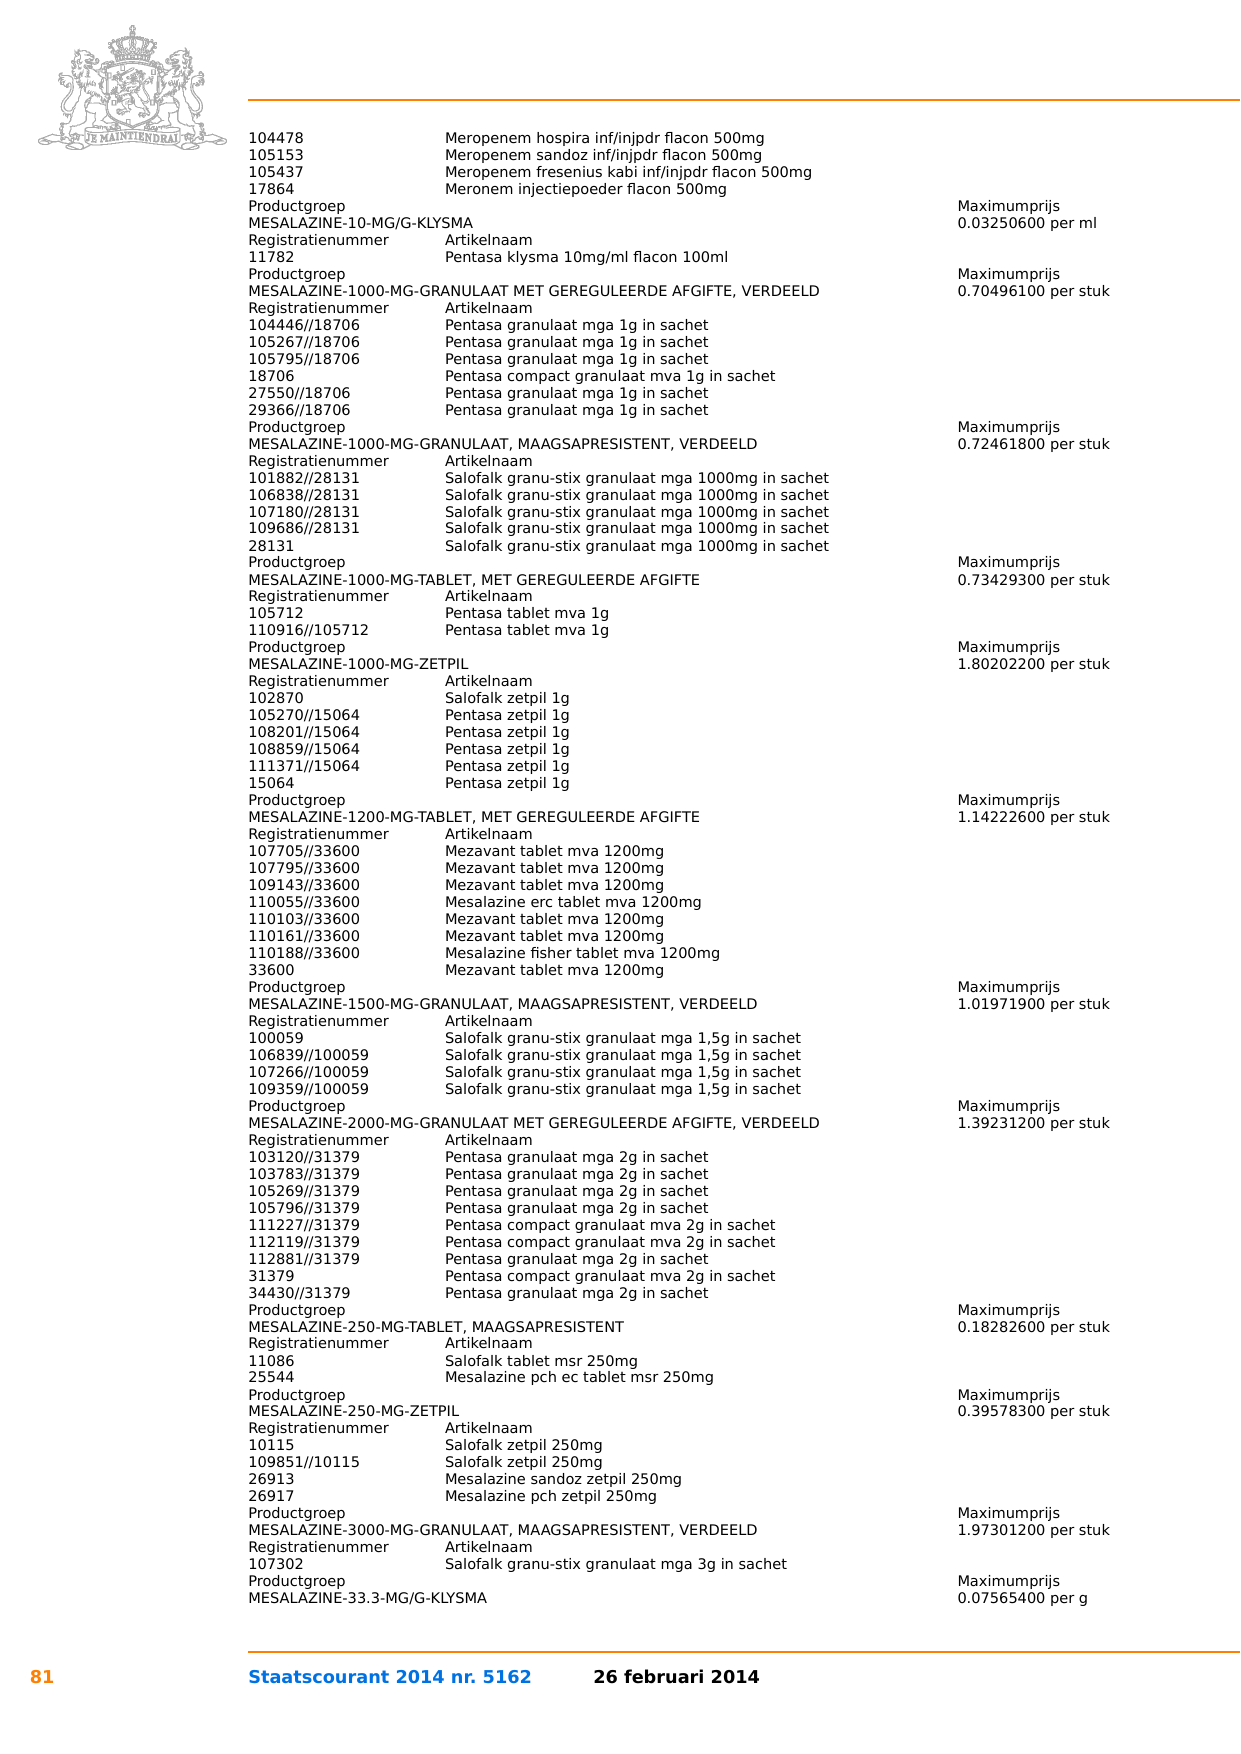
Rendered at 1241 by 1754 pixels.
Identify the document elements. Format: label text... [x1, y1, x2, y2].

table_cell [951, 1454, 1163, 1471]
table_cell Productgroep [248, 1573, 439, 1590]
table_cell [951, 317, 1163, 334]
table_cell Registratienummer [248, 1539, 439, 1556]
table_cell MESALAZINE-1000-MG-TABLET, MET GEREGULEERDE AFGIFTE [248, 571, 951, 588]
table_cell 107266//100059 [248, 1064, 439, 1081]
table_cell 105437 [248, 164, 439, 181]
table_cell Maximumprijs [951, 639, 1163, 656]
table_cell [951, 1166, 1163, 1183]
table_cell [951, 707, 1163, 724]
table_cell [439, 639, 951, 656]
table_cell Registratienummer [248, 1132, 439, 1149]
table_cell Pentasa granulaat mga 2g in sachet [439, 1166, 951, 1183]
table_cell [951, 1132, 1163, 1149]
table_cell [951, 1183, 1163, 1199]
table_cell MESALAZINE-33.3-MG/G-KLYSMA [248, 1590, 951, 1607]
table_cell Artikelnaam [439, 673, 951, 690]
table_cell [439, 266, 951, 283]
table_cell Productgroep [248, 1301, 439, 1318]
table_cell Registratienummer [248, 826, 439, 843]
table_cell Productgroep [248, 639, 439, 656]
table_cell [951, 911, 1163, 928]
table_cell [951, 1251, 1163, 1267]
table_cell [439, 792, 951, 809]
picture [38, 25, 227, 150]
table_cell Registratienummer [248, 588, 439, 605]
table_cell [951, 1369, 1163, 1386]
table_cell [951, 945, 1163, 962]
table_cell Pentasa granulaat mga 2g in sachet [439, 1200, 951, 1217]
table_cell [951, 1420, 1163, 1437]
table_cell [951, 1437, 1163, 1454]
table_cell 110188//33600 [248, 945, 439, 962]
table_cell Artikelnaam [439, 588, 951, 605]
table_cell MESALAZINE-1000-MG-GRANULAAT, MAAGSAPRESISTENT, VERDEELD [248, 436, 951, 452]
table_cell [951, 605, 1163, 622]
table_cell Salofalk granu-stix granulaat mga 1,5g in sachet [439, 1064, 951, 1081]
table_cell Maximumprijs [951, 979, 1163, 996]
table_cell [951, 232, 1163, 249]
table_cell Pentasa granulaat mga 1g in sachet [439, 317, 951, 334]
table_cell 105269//31379 [248, 1183, 439, 1199]
table_cell Registratienummer [248, 232, 439, 249]
table_cell Mezavant tablet mva 1200mg [439, 860, 951, 877]
table_cell [951, 334, 1163, 351]
table_cell [951, 928, 1163, 945]
table_cell [439, 198, 951, 215]
table_cell 1.39231200 per stuk [951, 1115, 1163, 1132]
table_cell [951, 1488, 1163, 1505]
table_cell Mezavant tablet mva 1200mg [439, 962, 951, 979]
table_cell Artikelnaam [439, 826, 951, 843]
table_cell Artikelnaam [439, 232, 951, 249]
table_cell [951, 894, 1163, 911]
table_cell 109143//33600 [248, 877, 439, 894]
table_cell Salofalk zetpil 1g [439, 690, 951, 707]
table_cell Productgroep [248, 554, 439, 571]
table_cell Salofalk granu-stix granulaat mga 1,5g in sachet [439, 1030, 951, 1047]
table_cell [951, 1217, 1163, 1233]
table_cell [951, 877, 1163, 894]
table_cell 18706 [248, 368, 439, 384]
table_cell Artikelnaam [439, 1539, 951, 1556]
table_cell 105267//18706 [248, 334, 439, 351]
table_cell [951, 1268, 1163, 1284]
table_cell [951, 843, 1163, 860]
table_cell 0.72461800 per stuk [951, 436, 1163, 452]
table_cell Salofalk tablet msr 250mg [439, 1353, 951, 1369]
table_cell Productgroep [248, 198, 439, 215]
table_cell 100059 [248, 1030, 439, 1047]
table_cell Maximumprijs [951, 1098, 1163, 1115]
table_cell 15064 [248, 775, 439, 792]
table_cell [951, 368, 1163, 384]
table_cell Mezavant tablet mva 1200mg [439, 877, 951, 894]
table_cell Artikelnaam [439, 300, 951, 317]
table_cell Productgroep [248, 1098, 439, 1115]
table_cell 0.18282600 per stuk [951, 1319, 1163, 1335]
table_cell 105795//18706 [248, 351, 439, 368]
table_cell [951, 470, 1163, 486]
table_cell Registratienummer [248, 1335, 439, 1352]
table_cell [951, 826, 1163, 843]
table_cell Pentasa compact granulaat mva 2g in sachet [439, 1268, 951, 1284]
table_cell Salofalk granu-stix granulaat mga 1,5g in sachet [439, 1081, 951, 1098]
table_cell [951, 673, 1163, 690]
table_cell 104478 [248, 130, 439, 147]
table_cell [951, 130, 1163, 147]
table_cell 110161//33600 [248, 928, 439, 945]
table_cell Registratienummer [248, 673, 439, 690]
table_cell Productgroep [248, 792, 439, 809]
table_cell Pentasa granulaat mga 2g in sachet [439, 1285, 951, 1301]
table_cell 1.01971900 per stuk [951, 996, 1163, 1013]
table_cell MESALAZINE-10-MG/G-KLYSMA [248, 215, 951, 232]
table_cell MESALAZINE-3000-MG-GRANULAAT, MAAGSAPRESISTENT, VERDEELD [248, 1522, 951, 1539]
table_cell [439, 1301, 951, 1318]
table_cell Pentasa tablet mva 1g [439, 622, 951, 639]
table_cell Mezavant tablet mva 1200mg [439, 928, 951, 945]
table_cell 111371//15064 [248, 758, 439, 775]
table_cell Pentasa zetpil 1g [439, 758, 951, 775]
table_cell [951, 775, 1163, 792]
table_cell [951, 622, 1163, 639]
table_cell [951, 538, 1163, 554]
table_cell Mesalazine fisher tablet mva 1200mg [439, 945, 951, 962]
table_cell 104446//18706 [248, 317, 439, 334]
table_cell Productgroep [248, 419, 439, 436]
table_cell 17864 [248, 181, 439, 198]
table_cell 109851//10115 [248, 1454, 439, 1471]
table_cell 110916//105712 [248, 622, 439, 639]
table_cell [951, 351, 1163, 368]
table_cell [951, 1047, 1163, 1064]
table_cell 26913 [248, 1471, 439, 1488]
table_cell Salofalk granu-stix granulaat mga 1000mg in sachet [439, 520, 951, 537]
table_cell MESALAZINE-1200-MG-TABLET, MET GEREGULEERDE AFGIFTE [248, 809, 951, 826]
table_cell 108859//15064 [248, 741, 439, 758]
table_cell [951, 1200, 1163, 1217]
table_cell [951, 1335, 1163, 1352]
table_cell 0.07565400 per g [951, 1590, 1163, 1607]
table_cell 105153 [248, 147, 439, 164]
table_cell [439, 1386, 951, 1403]
table_cell [951, 1013, 1163, 1030]
table_cell [951, 1285, 1163, 1301]
table_cell [951, 1081, 1163, 1098]
table_cell 106838//28131 [248, 486, 439, 503]
table_cell 110103//33600 [248, 911, 439, 928]
table_cell Maximumprijs [951, 792, 1163, 809]
table_cell [951, 1064, 1163, 1081]
table_cell Artikelnaam [439, 1013, 951, 1030]
table_cell Mezavant tablet mva 1200mg [439, 911, 951, 928]
table_cell [951, 1539, 1163, 1556]
table_cell 103120//31379 [248, 1149, 439, 1166]
table_cell 11782 [248, 249, 439, 266]
table_cell Maximumprijs [951, 1573, 1163, 1590]
table_cell 0.39578300 per stuk [951, 1403, 1163, 1420]
table_cell [951, 724, 1163, 741]
table_cell [439, 1573, 951, 1590]
table_cell Meropenem fresenius kabi inf/injpdr flacon 500mg [439, 164, 951, 181]
table_cell 1.97301200 per stuk [951, 1522, 1163, 1539]
table_cell Productgroep [248, 979, 439, 996]
table_cell [951, 1234, 1163, 1251]
table_cell 29366//18706 [248, 402, 439, 418]
table_cell Pentasa granulaat mga 2g in sachet [439, 1251, 951, 1267]
table_cell Pentasa granulaat mga 2g in sachet [439, 1149, 951, 1166]
table_cell [951, 164, 1163, 181]
table_cell [951, 300, 1163, 317]
table_cell Registratienummer [248, 1420, 439, 1437]
table_cell 103783//31379 [248, 1166, 439, 1183]
table_cell 107705//33600 [248, 843, 439, 860]
table_cell [951, 520, 1163, 537]
table_cell Artikelnaam [439, 1420, 951, 1437]
table_cell Salofalk granu-stix granulaat mga 3g in sachet [439, 1556, 951, 1573]
table_cell MESALAZINE-250-MG-TABLET, MAAGSAPRESISTENT [248, 1319, 951, 1335]
table_cell Maximumprijs [951, 419, 1163, 436]
table_cell [951, 1353, 1163, 1369]
table_cell [439, 554, 951, 571]
table_cell [951, 181, 1163, 198]
table_cell Pentasa compact granulaat mva 1g in sachet [439, 368, 951, 384]
table_cell [951, 962, 1163, 979]
table_cell Meropenem sandoz inf/injpdr flacon 500mg [439, 147, 951, 164]
table_cell Pentasa granulaat mga 2g in sachet [439, 1183, 951, 1199]
table_cell Pentasa zetpil 1g [439, 707, 951, 724]
table_cell 11086 [248, 1353, 439, 1369]
table_cell 109359//100059 [248, 1081, 439, 1098]
table_cell 112119//31379 [248, 1234, 439, 1251]
table_cell Mezavant tablet mva 1200mg [439, 843, 951, 860]
table_cell [439, 1505, 951, 1522]
table_cell Pentasa zetpil 1g [439, 724, 951, 741]
table_cell Meropenem hospira inf/injpdr flacon 500mg [439, 130, 951, 147]
table_cell [951, 249, 1163, 266]
table_cell 107795//33600 [248, 860, 439, 877]
table_cell MESALAZINE-1000-MG-ZETPIL [248, 656, 951, 673]
table_cell 33600 [248, 962, 439, 979]
table_cell Maximumprijs [951, 1505, 1163, 1522]
table_cell MESALAZINE-250-MG-ZETPIL [248, 1403, 951, 1420]
table_cell Salofalk zetpil 250mg [439, 1437, 951, 1454]
table_cell [951, 588, 1163, 605]
table_cell 0.70496100 per stuk [951, 283, 1163, 300]
table_cell Pentasa granulaat mga 1g in sachet [439, 351, 951, 368]
table_cell [951, 402, 1163, 418]
table_cell 26917 [248, 1488, 439, 1505]
table_cell 107180//28131 [248, 504, 439, 520]
table_cell Mesalazine erc tablet mva 1200mg [439, 894, 951, 911]
table_cell Pentasa granulaat mga 1g in sachet [439, 334, 951, 351]
table_cell Maximumprijs [951, 1386, 1163, 1403]
table_cell 1.14222600 per stuk [951, 809, 1163, 826]
table_cell 0.73429300 per stuk [951, 571, 1163, 588]
table_cell Pentasa granulaat mga 1g in sachet [439, 402, 951, 418]
table_cell [951, 1556, 1163, 1573]
table_cell 105796//31379 [248, 1200, 439, 1217]
table_cell [951, 453, 1163, 469]
table_cell [951, 1030, 1163, 1047]
table_cell 108201//15064 [248, 724, 439, 741]
table_cell Salofalk granu-stix granulaat mga 1000mg in sachet [439, 470, 951, 486]
table_cell Mesalazine pch ec tablet msr 250mg [439, 1369, 951, 1386]
table_cell Mesalazine pch zetpil 250mg [439, 1488, 951, 1505]
table_cell [439, 419, 951, 436]
table_cell Registratienummer [248, 300, 439, 317]
table_cell Pentasa zetpil 1g [439, 775, 951, 792]
table_cell Salofalk granu-stix granulaat mga 1000mg in sachet [439, 486, 951, 503]
table_cell Artikelnaam [439, 453, 951, 469]
table_cell 25544 [248, 1369, 439, 1386]
table_cell Pentasa klysma 10mg/ml flacon 100ml [439, 249, 951, 266]
table_cell Pentasa compact granulaat mva 2g in sachet [439, 1234, 951, 1251]
table_cell [951, 1471, 1163, 1488]
table_cell Artikelnaam [439, 1335, 951, 1352]
table_cell 111227//31379 [248, 1217, 439, 1233]
table_cell Pentasa granulaat mga 1g in sachet [439, 385, 951, 402]
table_cell 109686//28131 [248, 520, 439, 537]
table_cell 102870 [248, 690, 439, 707]
table_cell Registratienummer [248, 1013, 439, 1030]
table_cell [951, 860, 1163, 877]
table_cell Pentasa tablet mva 1g [439, 605, 951, 622]
table_cell 1.80202200 per stuk [951, 656, 1163, 673]
table_cell 27550//18706 [248, 385, 439, 402]
table_cell [951, 147, 1163, 164]
table_cell Productgroep [248, 1386, 439, 1403]
table_cell Maximumprijs [951, 198, 1163, 215]
table_cell [951, 504, 1163, 520]
table_cell 34430//31379 [248, 1285, 439, 1301]
table_cell Salofalk zetpil 250mg [439, 1454, 951, 1471]
table_cell 28131 [248, 538, 439, 554]
table_cell 112881//31379 [248, 1251, 439, 1267]
table_cell [439, 1098, 951, 1115]
table_cell 110055//33600 [248, 894, 439, 911]
table_cell [951, 758, 1163, 775]
table_cell Maximumprijs [951, 266, 1163, 283]
table_cell Registratienummer [248, 453, 439, 469]
table_cell 101882//28131 [248, 470, 439, 486]
table_cell 10115 [248, 1437, 439, 1454]
table_cell 105270//15064 [248, 707, 439, 724]
table_cell Salofalk granu-stix granulaat mga 1000mg in sachet [439, 538, 951, 554]
table_cell [951, 690, 1163, 707]
table_cell Pentasa compact granulaat mva 2g in sachet [439, 1217, 951, 1233]
table_cell MESALAZINE-1000-MG-GRANULAAT MET GEREGULEERDE AFGIFTE, VERDEELD [248, 283, 951, 300]
table_cell Mesalazine sandoz zetpil 250mg [439, 1471, 951, 1488]
table_cell 0.03250600 per ml [951, 215, 1163, 232]
table_cell Productgroep [248, 266, 439, 283]
table_cell Salofalk granu-stix granulaat mga 1,5g in sachet [439, 1047, 951, 1064]
table_cell Artikelnaam [439, 1132, 951, 1149]
table_cell MESALAZINE-1500-MG-GRANULAAT, MAAGSAPRESISTENT, VERDEELD [248, 996, 951, 1013]
table_cell [951, 385, 1163, 402]
table_cell Meronem injectiepoeder flacon 500mg [439, 181, 951, 198]
table_cell [951, 486, 1163, 503]
table_cell Productgroep [248, 1505, 439, 1522]
table_cell 31379 [248, 1268, 439, 1284]
table_cell MESALAZINE-2000-MG-GRANULAAT MET GEREGULEERDE AFGIFTE, VERDEELD [248, 1115, 951, 1132]
table_cell 105712 [248, 605, 439, 622]
table_cell Maximumprijs [951, 1301, 1163, 1318]
table_cell [951, 741, 1163, 758]
table_cell [951, 1149, 1163, 1166]
table_cell Salofalk granu-stix granulaat mga 1000mg in sachet [439, 504, 951, 520]
table_cell [439, 979, 951, 996]
table_cell 106839//100059 [248, 1047, 439, 1064]
table_cell 107302 [248, 1556, 439, 1573]
table_cell Maximumprijs [951, 554, 1163, 571]
table_cell Pentasa zetpil 1g [439, 741, 951, 758]
